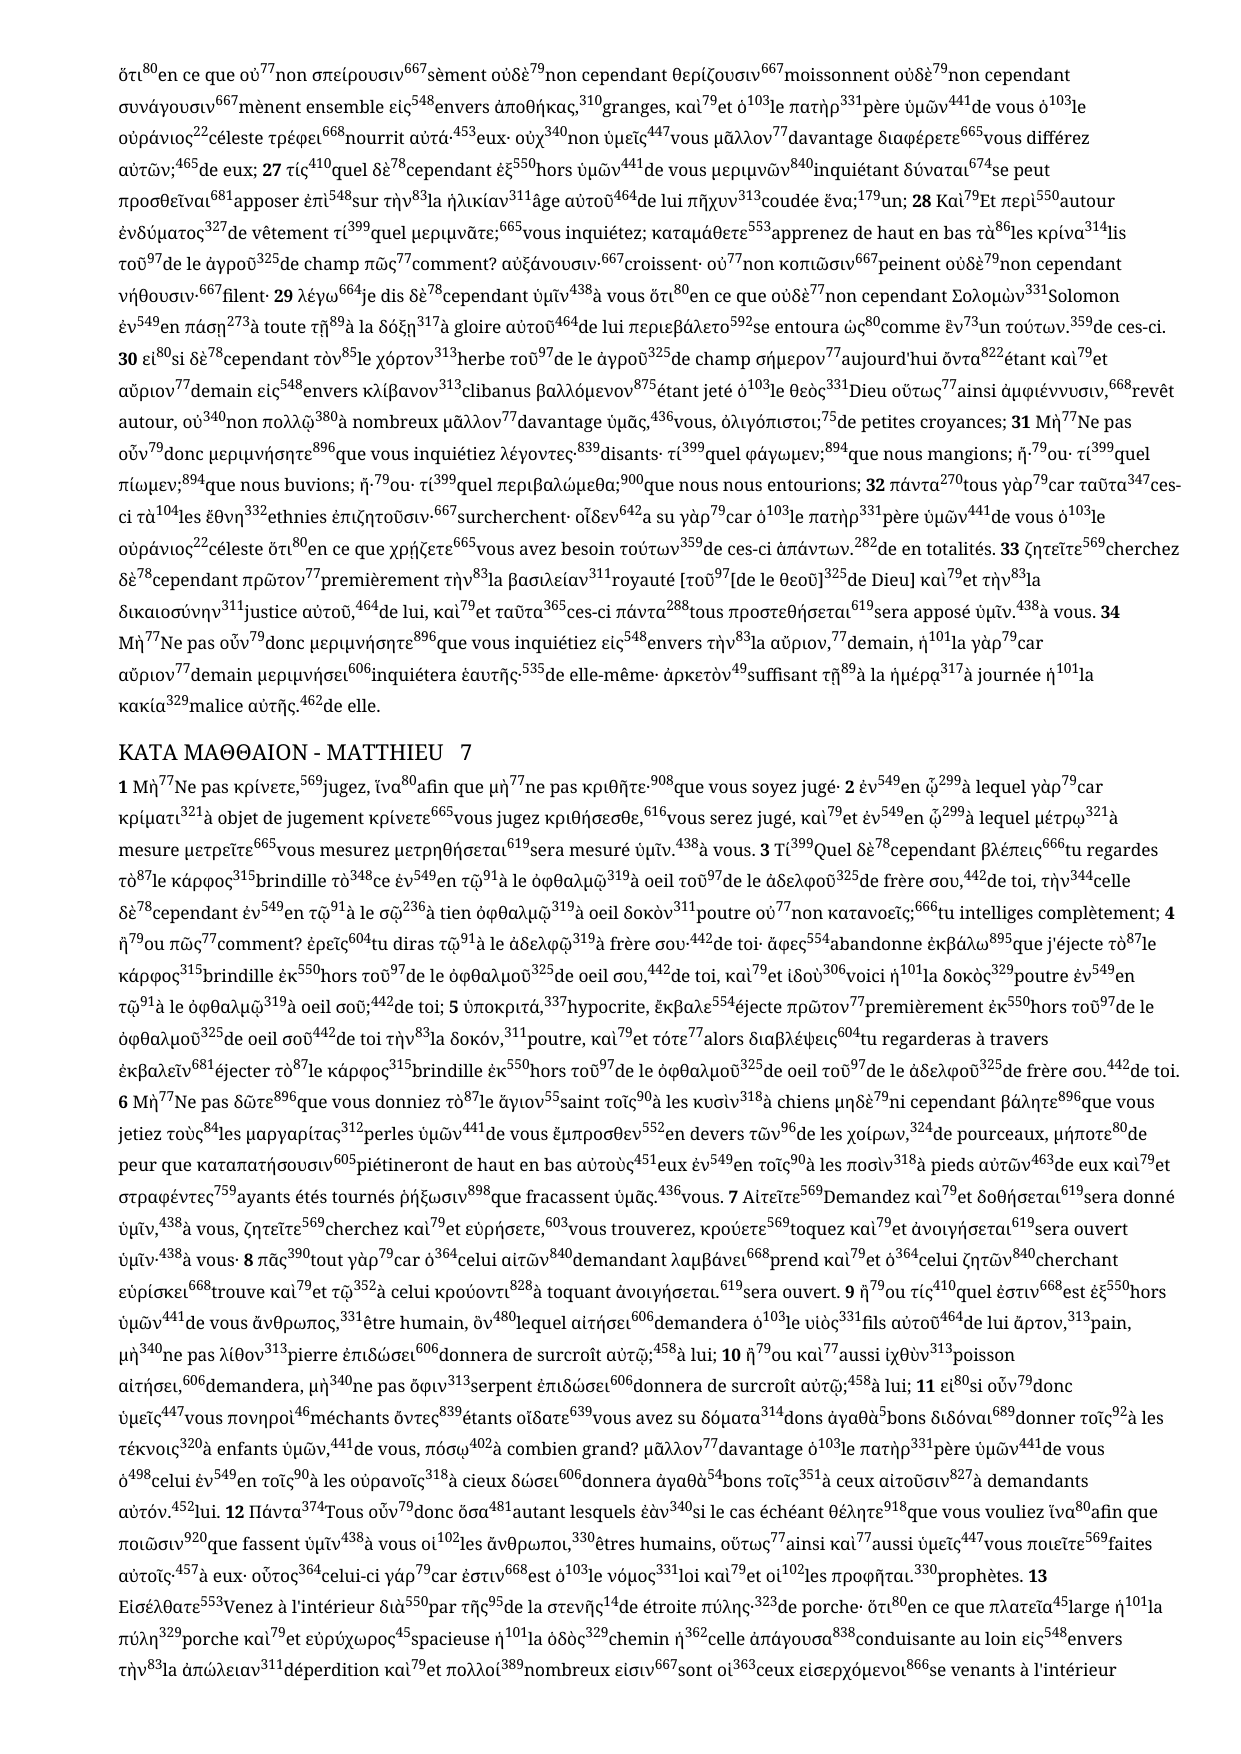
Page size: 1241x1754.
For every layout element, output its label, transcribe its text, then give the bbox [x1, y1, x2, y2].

text ΚΑΤΑ ΜΑΘΘΑΙΟΝ - MATTHIEU 7 [118, 736, 1181, 766]
text 1 Προσέχετε569Attenez [δὲ]78[cependant] τὴν83la δικαιοσύνην311justice ὑμῶν441de vous μὴ77ne pas ποιεῖν689faire ἔμπροσθεν552en devers τῶν96de les ἀνθρώπων324de êtres humains πρὸς548vers τὸ348ce θεαθῆναι683être contemplé αὐτοῖς·457à eux· εἰ80si δὲ78cependant μή77ne pas γε,340du moins, μισθὸν313salaire οὐκ77non ἔχετε665vous avez παρὰ549à côté τῷ91à le πατρὶ319à père ὑμῶν441de vous τῷ486à celui ἐν549en τοῖς90à les οὐρανοῖς.318à cieux. 2 Ὅταν80Lorsque le cas échéant οὖν79donc ποιῇς919que tu fasses ἐλεημοσύνην,311acte de miséricorde, μὴ77ne pas σαλπίσῃς897que tu trompettes salpinx ἔμπροσθέν552en devers σου,442de toi, ὥσπερ80comme certes οἱ102les ὑποκριταὶ330hypocrites ποιοῦσιν667font ἐν549en ταῖς88à les συναγωγαῖς316à synagogues καὶ79et ἐν549en ταῖς88à les ῥύμαις,316à rues, ὅπως80de telle manière que δοξασθῶσιν910que soient glorifié ὑπὸ550sous τῶν96de les ἀνθρώπων·324de êtres humains· ἀμὴν304amen λέγω664je dis ὑμῖν,438à vous, ἀπέχουσιν667tiennent au loin τὸν85le μισθὸν313salaire αὐτῶν.463de eux. 3 σοῦ442de toi δὲ78cependant ποιοῦντος834de faisant ἐλεημοσύνην311acte de miséricorde μὴ77ne pas γνώτω556connaisse ἡ101la ἀριστερά69gauche σου442de toi τί399quel ποιεῖ668fait ἡ101la δεξιά69droite σου,442de toi, 4 ὅπως80de telle manière que ᾖ921que soit σου442de toi ἡ101la ἐλεημοσύνη329acte de miséricorde ἐν549en τῷ93à le κρυπτῷ·61à caché· καὶ79et ὁ103le πατήρ331père σου442de toi ὁ364celui βλέπων840regardant ἐν549en τῷ93à le κρυπτῷ61à caché ἀποδώσει606redonnera σοι.439à toi. 5 Καὶ79Et ὅταν80lorsque le cas échéant προσεύχησθε,924que vous vous priiez, οὐκ77non ἔσεσθε609vous vous serez ὡς80comme οἱ102les ὑποκριταί,330hypocrites, ὅτι80en ce que φιλοῦσιν667affectionnent ἐν549en ταῖς88à les συναγωγαῖς316à synagogues καὶ79et ἐν549en ταῖς88à les γωνίαις316à coins τῶν94de les πλατειῶν322de places ἑστῶτες782ayants dressés προσεύχεσθαι,690se prier, ὅπως80de telle manière que φανῶσιν910que soient apparu en lumière τοῖς90à les ἀνθρώποις·318à êtres humains· ἀμὴν304amen λέγω664je dis ὑμῖν,438à vous, ἀπέχουσιν667tiennent au loin τὸν85le μισθὸν313salaire αὐτῶν.463de eux. 6 σὺ448toi δὲ78cependant ὅταν80lorsque le cas échéant προσεύχῃ,925que tu te pries, εἴσελθε554viens à l'intérieur εἰς548envers τὸ87le ταμεῖόν315cellier σου442de toi καὶ79et κλείσας721ayant fermé à clef τὴν83la θύραν311porte σου442de toi πρόσευξαι558te prie τῷ91à le πατρί319à père σου442de toi τῷ486à celui ἐν549en τῷ93à le κρυπτῷ·61à caché· καὶ79et ὁ103le πατήρ331père σου442de toi ὁ364celui βλέπων840regardant ἐν549en τῷ93à le κρυπτῷ61à caché ἀποδώσει606redonnera σοι.439à toi. 7 Προσευχόμενοι866Se priants δὲ78cependant μὴ77ne pas βατταλογήσητε896que vous discouriez bègue ὥσπερ80comme certes οἱ102les ἐθνικοί,70ethniques, δοκοῦσιν667estiment γὰρ79car ὅτι80en ce que ἐν549en τῇ89à la πολυλογίᾳ317à grande discussion αὐτῶν463de eux εἰσακουσθήσονται.618seront écouté envers. 8 μὴ77ne pas οὖν79donc ὁμοιωθῆτε908que vous soyez rendu semblable αὐτοῖς·457à eux· οἶδεν642a su γὰρ79car ὁ103le πατὴρ331père ὑμῶν441de vous ὧν493de lesquels χρείαν311besoin ἔχετε665vous avez πρὸ550d'avant τοῦ360de ce ὑμᾶς436vous αἰτῆσαι681demander αὐτόν.452lui. 9 Οὕτως77Ainsi οὖν79donc προσεύχεσθε573que vous vous priez ὑμεῖς·447vous· Πάτερ337Père ἡμῶν423de nous ὁ364celui ἐν549en τοῖς90à les οὐρανοῖς·318à cieux· ἁγιασθήτω565soit sanctifié τὸ105le ὄνομά333nom σου·442de toi· 10 ἐλθέτω556vienne ἡ101la βασιλεία329royauté σου·442de toi· γενηθήτω565soit devenu τὸ105le θέλημά333volonté σου,442de toi, ὡς80comme ἐν549en οὐρανῷ319à ciel καὶ77aussi ἐπὶ550sur γῆς·323de terre· 11 τὸν85le ἄρτον313pain ἡμῶν423de nous τὸν85le ἐπιούσιον4supersubstantiel δὸς554donne ἡμῖν419à nous σήμερον·77aujourd'hui· 12 καὶ79et ἄφες554abandonne ἡμῖν419à nous τὰ86les ὀφειλήματα314débitations ἡμῶν,423de nous, ὡς80comme καὶ77aussi ἡμεῖς430nous ἀφήκαμεν581nous abandonnâmes τοῖς90à les ὀφειλέταις318à débiteurs ἡμῶν·423de nous· 13 καὶ79et μὴ79ne pas εἰσενέγκῃς897que tu importes ἡμᾶς416nous εἰς548envers πειρασμόν,313tentation, ἀλλὰ79mais ῥῦσαι558te délivre ἡμᾶς416nous ἀπὸ550au loin τοῦ99de le πονηροῦ.67de méchant. 14 Ἐὰν80Si le cas échéant γὰρ79car ἀφῆτε896que vous abandonniez τοῖς90à les ἀνθρώποις318à êtres humains τὰ86les παραπτώματα314chutes à côté αὐτῶν,463de eux, ἀφήσει606abandonnera καὶ77aussi ὑμῖν438à vous ὁ103le πατὴρ331père ὑμῶν441de vous ὁ103le οὐράνιος·22céleste· 15 ἐὰν80si le cas échéant δὲ78cependant μὴ77ne pas ἀφῆτε896que vous abandonniez τοῖς90à les ἀνθρώποις,318à êtres humains, οὐδὲ77non cependant ὁ103le πατὴρ331père ὑμῶν441de vous ἀφήσει606abandonnera τὰ86les παραπτώματα314chutes à côté ὑμῶν.441de vous. 16 Ὅταν80Lorsque le cas échéant δὲ78cependant νηστεύητε,918que vous jeûniez, μὴ77ne pas γίνεσθε573que vous vous devenez ὡς80comme οἱ102les ὑποκριταὶ330hypocrites σκυθρωποί,21airs maussades, ἀφανίζουσιν667font disparaître γὰρ79car τὰ86les πρόσωπα314faces αὐτῶν463de eux ὅπως80de telle manière que φανῶσιν910que soient apparu en lumière τοῖς90à les ἀνθρώποις318à êtres humains νηστεύοντες·839jeûnants· ἀμὴν304amen λέγω664je dis ὑμῖν,438à vous, ἀπέχουσιν667tiennent au loin τὸν85le μισθὸν313salaire αὐτῶν.463de eux. 17 σὺ448toi δὲ78cependant νηστεύων840jeûnant ἄλειψαί558te huile σου442de toi τὴν83la κεφαλὴν311tête καὶ79et τὸ87le πρόσωπόν315face σου442de toi νίψαι,558te lave, 18 ὅπως80de telle manière que μὴ79ne pas φανῇς909que tu sois apparu en lumière τοῖς90à les ἀνθρώποις318à êtres humains νηστεύων840jeûnant ἀλλὰ79mais τῷ91à le πατρί319à père σου442de toi τῷ486à celui ἐν549en τῷ93à le κρυφαίῳ·61à secret· καὶ79et ὁ103le πατήρ331père σου442de toi ὁ364celui βλέπων840regardant ἐν549en τῷ93à le κρυφαίῳ61à secret ἀποδώσει606redonnera σοι.439à toi. 19 Μὴ77Ne pas θησαυρίζετε569thésaurisez ὑμῖν438à vous θησαυροὺς312trésors ἐπὶ550sur τῆς95de la γῆς,323de terre, ὅπου77là où σὴς331mite καὶ79et βρῶσις329consommation ἀφανίζει668fait disparaître καὶ79et ὅπου77là où κλέπται330voleurs διορύσσουσιν667creusent au travers καὶ79et κλέπτουσιν·667volent· 20 θησαυρίζετε569thésaurisez δὲ78cependant ὑμῖν438à vous θησαυροὺς312trésors ἐν549en οὐρανῷ,319à ciel, ὅπου77là où οὔτε79ni σὴς331mite οὔτε79ni βρῶσις329consommation ἀφανίζει668fait disparaître καὶ79et ὅπου77là où κλέπται330voleurs οὐ77non διορύσσουσιν667creusent au travers οὐδὲ79non cependant κλέπτουσιν·667volent· 21 ὅπου80là où γάρ79car ἐστιν668est ὁ103le θησαυρός331trésor σου,442de toi, ἐκεῖ77là ἔσται612se sera καὶ77aussi ἡ101la καρδία329coeur σου.442de toi. 22 Ὁ103Le λύχνος331chandelle τοῦ99de le σώματός327de corps ἐστιν668est ὁ103le ὀφθαλμός.331oeil. ἐὰν80si le cas échéant οὖν79donc ᾖ921que soit ὁ103le ὀφθαλμός331oeil σου442de toi ἁπλοῦς,47simple, ὅλον289tout entier τὸ105le σῶμά333corps σου442de toi φωτεινὸν49lumineux ἔσται·612se sera· 23 ἐὰν80si le cas échéant δὲ78cependant ὁ103le ὀφθαλμός331oeil σου442de toi πονηρὸς47méchant ᾖ,921que soit, ὅλον289tout entier τὸ105le σῶμά333corps σου442de toi σκοτεινὸν49ténébreux ἔσται.612se sera. εἰ80si οὖν79donc τὸ105le φῶς333lumière τὸ366ce ἐν549en σοὶ439à toi σκότος333ténèbre ἐστίν,668est, τὸ105le σκότος333ténèbre πόσον.175combien grand?. 24 Οὐδεὶς390Aucun δύναται674se peut δυσὶ184à deux κυρίοις318à Maîtres δουλεύειν·689être esclave· ἢ79ou γὰρ79car τὸν85le ἕνα53un μισήσει606haïra καὶ79et τὸν85le ἕτερον373autre-différent ἀγαπήσει,606aimera, ἢ79ou ἑνὸς65de un ἀνθέξεται612se tiendra contre καὶ79et τοῦ97de le ἑτέρου384de autre-différent καταφρονήσει.606méprisera. οὐ77non δύνασθε671vous vous pouvez θεῷ319à Dieu δουλεύειν689être esclave καὶ79et μαμωνᾷ.319à mamonas. 25 Διὰ548Par le fait de τοῦτο348ce-ci λέγω664je dis ὑμῖν·438à vous· μὴ77ne pas μεριμνᾶτε569inquiétez τῇ89à la ψυχῇ317à âme ὑμῶν441de vous τί399quel φάγητε896que vous mangiez [ἢ79[ou τί399quel πίητε],896que vous buviez], μηδὲ79ni cependant τῷ93à le σώματι321à corps ὑμῶν441de vous τί399quel ἐνδύσησθε.902que vous vous envêtiez. οὐχὶ340non pas ἡ101la ψυχὴ329âme πλεῖόν49plus nombreusement ἐστιν668est τῆς95de la τροφῆς323de nourriture καὶ79et τὸ105le σῶμα333corps τοῦ99de le ἐνδύματος;327de vêtement; 26 ἐμβλέψατε553entrez regard εἰς548envers τὰ86les πετεινὰ314volatiles τοῦ97de le οὐρανοῦ325de ciel ὅτι80en ce que οὐ77non σπείρουσιν667sèment οὐδὲ79non cependant θερίζουσιν667moissonnent οὐδὲ79non cependant συνάγουσιν667mènent ensemble εἰς548envers ἀποθήκας,310granges, καὶ79et ὁ103le πατὴρ331père ὑμῶν441de vous ὁ103le οὐράνιος22céleste τρέφει668nourrit αὐτά·453eux· οὐχ340non ὑμεῖς447vous μᾶλλον77davantage διαφέρετε665vous différez αὐτῶν;465de eux; 27 τίς410quel δὲ78cependant ἐξ550hors ὑμῶν441de vous μεριμνῶν840inquiétant δύναται674se peut προσθεῖναι681apposer ἐπὶ548sur τὴν83la ἡλικίαν311âge αὐτοῦ464de lui πῆχυν313coudée ἕνα;179un; 28 Καὶ79Et περὶ550autour ἐνδύματος327de vêtement τί399quel μεριμνᾶτε;665vous inquiétez; καταμάθετε553apprenez de haut en bas τὰ86les κρίνα314lis τοῦ97de le ἀγροῦ325de champ πῶς77comment? αὐξάνουσιν·667croissent· οὐ77non κοπιῶσιν667peinent οὐδὲ79non cependant νήθουσιν·667filent· 29 λέγω664je dis δὲ78cependant ὑμῖν438à vous ὅτι80en ce que οὐδὲ77non cependant Σολομὼν331Solomon ἐν549en πάσῃ273à toute τῇ89à la δόξῃ317à gloire αὐτοῦ464de lui περιεβάλετο592se entoura ὡς80comme ἓν73un τούτων.359de ces-ci. 30 εἰ80si δὲ78cependant τὸν85le χόρτον313herbe τοῦ97de le ἀγροῦ325de champ σήμερον77aujourd'hui ὄντα822étant καὶ79et αὔριον77demain εἰς548envers κλίβανον313clibanus βαλλόμενον875étant jeté ὁ103le θεὸς331Dieu οὕτως77ainsi ἀμφιέννυσιν,668revêt autour, οὐ340non πολλῷ380à nombreux μᾶλλον77davantage ὑμᾶς,436vous, ὀλιγόπιστοι;75de petites croyances; 31 Μὴ77Ne pas οὖν79donc μεριμνήσητε896que vous inquiétiez λέγοντες·839disants· τί399quel φάγωμεν;894que nous mangions; ἤ·79ou· τί399quel πίωμεν;894que nous buvions; ἤ·79ou· τί399quel περιβαλώμεθα;900que nous nous entourions; 32 πάντα270tous γὰρ79car ταῦτα347ces-ci τὰ104les ἔθνη332ethnies ἐπιζητοῦσιν·667surcherchent· οἶδεν642a su γὰρ79car ὁ103le πατὴρ331père ὑμῶν441de vous ὁ103le οὐράνιος22céleste ὅτι80en ce que χρῄζετε665vous avez besoin τούτων359de ces-ci ἁπάντων.282de en totalités. 33 ζητεῖτε569cherchez δὲ78cependant πρῶτον77premièrement τὴν83la βασιλείαν311royauté [τοῦ97[de le θεοῦ]325de Dieu] καὶ79et τὴν83la δικαιοσύνην311justice αὐτοῦ,464de lui, καὶ79et ταῦτα365ces-ci πάντα288tous προστεθήσεται619sera apposé ὑμῖν.438à vous. 34 Μὴ77Ne pas οὖν79donc μεριμνήσητε896que vous inquiétiez εἰς548envers τὴν83la αὔριον,77demain, ἡ101la γὰρ79car αὔριον77demain μεριμνήσει606inquiétera ἑαυτῆς·535de elle-même· ἀρκετὸν49suffisant τῇ89à la ἡμέρᾳ317à journée ἡ101la κακία329malice αὐτῆς.462de elle. [118, 59, 1181, 718]
text 1 Μὴ77Ne pas κρίνετε,569jugez, ἵνα80afin que μὴ77ne pas κριθῆτε·908que vous soyez jugé· 2 ἐν549en ᾧ299à lequel γὰρ79car κρίματι321à objet de jugement κρίνετε665vous jugez κριθήσεσθε,616vous serez jugé, καὶ79et ἐν549en ᾧ299à lequel μέτρῳ321à mesure μετρεῖτε665vous mesurez μετρηθήσεται619sera mesuré ὑμῖν.438à vous. 3 Τί399Quel δὲ78cependant βλέπεις666tu regardes τὸ87le κάρφος315brindille τὸ348ce ἐν549en τῷ91à le ὀφθαλμῷ319à oeil τοῦ97de le ἀδελφοῦ325de frère σου,442de toi, τὴν344celle δὲ78cependant ἐν549en τῷ91à le σῷ236à tien ὀφθαλμῷ319à oeil δοκὸν311poutre οὐ77non κατανοεῖς;666tu intelliges complètement; 4 ἢ79ou πῶς77comment? ἐρεῖς604tu diras τῷ91à le ἀδελφῷ319à frère σου·442de toi· ἄφες554abandonne ἐκβάλω895que j'éjecte τὸ87le κάρφος315brindille ἐκ550hors τοῦ97de le ὀφθαλμοῦ325de oeil σου,442de toi, καὶ79et ἰδοὺ306voici ἡ101la δοκὸς329poutre ἐν549en τῷ91à le ὀφθαλμῷ319à oeil σοῦ;442de toi; 5 ὑποκριτά,337hypocrite, ἔκβαλε554éjecte πρῶτον77premièrement ἐκ550hors τοῦ97de le ὀφθαλμοῦ325de oeil σοῦ442de toi τὴν83la δοκόν,311poutre, καὶ79et τότε77alors διαβλέψεις604tu regarderas à travers ἐκβαλεῖν681éjecter τὸ87le κάρφος315brindille ἐκ550hors τοῦ97de le ὀφθαλμοῦ325de oeil τοῦ97de le ἀδελφοῦ325de frère σου.442de toi. 6 Μὴ77Ne pas δῶτε896que vous donniez τὸ87le ἅγιον55saint τοῖς90à les κυσὶν318à chiens μηδὲ79ni cependant βάλητε896que vous jetiez τοὺς84les μαργαρίτας312perles ὑμῶν441de vous ἔμπροσθεν552en devers τῶν96de les χοίρων,324de pourceaux, μήποτε80de peur que καταπατήσουσιν605piétineront de haut en bas αὐτοὺς451eux ἐν549en τοῖς90à les ποσὶν318à pieds αὐτῶν463de eux καὶ79et στραφέντες759ayants étés tournés ῥήξωσιν898que fracassent ὑμᾶς.436vous. 7 Αἰτεῖτε569Demandez καὶ79et δοθήσεται619sera donné ὑμῖν,438à vous, ζητεῖτε569cherchez καὶ79et εὑρήσετε,603vous trouverez, κρούετε569toquez καὶ79et ἀνοιγήσεται619sera ouvert ὑμῖν·438à vous· 8 πᾶς390tout γὰρ79car ὁ364celui αἰτῶν840demandant λαμβάνει668prend καὶ79et ὁ364celui ζητῶν840cherchant εὑρίσκει668trouve καὶ79et τῷ352à celui κρούοντι828à toquant ἀνοιγήσεται.619sera ouvert. 9 ἢ79ou τίς410quel ἐστιν668est ἐξ550hors ὑμῶν441de vous ἄνθρωπος,331être humain, ὃν480lequel αἰτήσει606demandera ὁ103le υἱὸς331fils αὐτοῦ464de lui ἄρτον,313pain, μὴ340ne pas λίθον313pierre ἐπιδώσει606donnera de surcroît αὐτῷ;458à lui; 10 ἢ79ou καὶ77aussi ἰχθὺν313poisson αἰτήσει,606demandera, μὴ340ne pas ὄφιν313serpent ἐπιδώσει606donnera de surcroît αὐτῷ;458à lui; 11 εἰ80si οὖν79donc ὑμεῖς447vous πονηροὶ46méchants ὄντες839étants οἴδατε639vous avez su δόματα314dons ἀγαθὰ5bons διδόναι689donner τοῖς92à les τέκνοις320à enfants ὑμῶν,441de vous, πόσῳ402à combien grand? μᾶλλον77davantage ὁ103le πατὴρ331père ὑμῶν441de vous ὁ498celui ἐν549en τοῖς90à les οὐρανοῖς318à cieux δώσει606donnera ἀγαθὰ54bons τοῖς351à ceux αἰτοῦσιν827à demandants αὐτόν.452lui. 12 Πάντα374Tous οὖν79donc ὅσα481autant lesquels ἐὰν340si le cas échéant θέλητε918que vous vouliez ἵνα80afin que ποιῶσιν920que fassent ὑμῖν438à vous οἱ102les ἄνθρωποι,330êtres humains, οὕτως77ainsi καὶ77aussi ὑμεῖς447vous ποιεῖτε569faites αὐτοῖς·457à eux· οὗτος364celui-ci γάρ79car ἐστιν668est ὁ103le νόμος331loi καὶ79et οἱ102les προφῆται.330prophètes. 13 Εἰσέλθατε553Venez à l'intérieur διὰ550par τῆς95de la στενῆς14de étroite πύλης·323de porche· ὅτι80en ce que πλατεῖα45large ἡ101la πύλη329porche καὶ79et εὐρύχωρος45spacieuse ἡ101la ὁδὸς329chemin ἡ362celle ἀπάγουσα838conduisante au loin εἰς548envers τὴν83la ἀπώλειαν311déperdition καὶ79et πολλοί389nombreux εἰσιν667sont οἱ363ceux εἰσερχόμενοι866se venants à l'intérieur δι᾽550par αὐτῆς·462de elle· 14 τί412quel στενὴ45étroite ἡ101la πύλη329porche καὶ79et τεθλιμμένη811ayante étée oppressée ἡ101la ὁδὸς329chemin ἡ362celle ἀπάγουσα838conduisante au loin εἰς548envers τὴν83la ζωὴν311vie καὶ79et ὀλίγοι389peu εἰσὶν667sont οἱ363ceux εὑρίσκοντες839trouvants αὐτήν.450elle. 15 Προσέχετε569Attenez ἀπὸ550au loin τῶν96de les ψευδοπροφητῶν,324de faux prophètes, οἵτινες497lesquels des quelconques ἔρχονται673se viennent πρὸς548vers ὑμᾶς436vous ἐν549en ἐνδύμασιν320à vêtements προβάτων,326de brebis, ἔσωθεν77au dedans δέ78cependant εἰσιν667sont λύκοι330loups ἅρπαγες.21ravisseurs. 16 ἀπὸ550au loin τῶν96de les καρπῶν324de fruits αὐτῶν463de eux ἐπιγνώσεσθε609vous vous reconnaîtrez αὐτούς.451eux. μήτι340ne serait-ce que συλλέγουσιν667cueillent ensemble ἀπὸ550au loin ἀκανθῶν322de épines σταφυλὰς310grappes de raisins ἢ79ou ἀπὸ550au loin τριβόλων324de tribules σῦκα;314figues; 17 Οὕτως77Ainsi πᾶν289tout δένδρον333arbre ἀγαθὸν24bon καρποὺς312fruits καλοὺς3beaux ποιεῖ,668fait, τὸ105le δὲ78cependant σαπρὸν24pourri δένδρον333arbre καρποὺς312fruits πονηροὺς3méchants ποιεῖ.668fait. 18 οὐ77non δύναται674se peut δένδρον333arbre ἀγαθὸν24bon καρποὺς312fruits πονηροὺς3méchants ποιεῖν689faire οὐδὲ79non cependant δένδρον333arbre σαπρὸν24pourri καρποὺς312fruits καλοὺς3beaux ποιεῖν.689faire. 19 πᾶν289tout δένδρον333arbre μὴ77ne pas ποιοῦν842faisant καρπὸν313fruit καλὸν4beau ἐκκόπτεται680est coupé à l'excès καὶ79et εἰς548envers πῦρ315feu βάλλεται.680est jeté. 20 ἄρα77par conséquent γε340du moins ἀπὸ550au loin τῶν96de les καρπῶν324de fruits αὐτῶν463de eux ἐπιγνώσεσθε609vous vous reconnaîtrez αὐτούς.451eux. 21 Οὐ77Non πᾶς390tout ὁ364celui λέγων840disant μοι·420à moi· κύριε337Maître κύριε,337Maître, εἰσελεύσεται612se viendra à l'intérieur εἰς548envers τὴν83la βασιλείαν311royauté τῶν96de les οὐρανῶν,324de cieux, ἀλλ᾽79mais ὁ364celui ποιῶν840faisant τὸ87le θέλημα315volonté τοῦ97de le πατρός325de père μου424de moi τοῦ492de celui ἐν549en τοῖς90à les οὐρανοῖς.318à cieux. 22 πολλοὶ389nombreux ἐροῦσίν605diront μοι420à moi ἐν549en ἐκείνῃ142à celle-là τῇ89à la ἡμέρᾳ·317à journée· κύριε337Maître κύριε,337Maître, οὐ340non τῷ93à le σῷ237à tien ὀνόματι321à nom ἐπροφητεύσαμεν,581nous prophétisâmes, καὶ79et τῷ93à le σῷ237à tien ὀνόματι321à nom δαιμόνια314démons ἐξεβάλομεν,581nous éjectâmes, καὶ79et τῷ93à le σῷ237à tien ὀνόματι321à nom δυνάμεις310puissances πολλὰς266nombreuses ἐποιήσαμεν;581nous fîmes; 23 καὶ79et τότε77alors ὁμολογήσω602j'avouerai αὐτοῖς457à eux ὅτι80en ce que οὐδέποτε77pas cependant à un moment ἔγνων582je connus ὑμᾶς·436vous· ἀποχωρεῖτε569déplacez loin ἀπ᾽550au loin ἐμοῦ424de moi οἱ368ceux ἐργαζόμενοι870se mettants au travail τὴν83la ἀνομίαν.311illégalité. 24 Πᾶς390Tout οὖν79donc ὅστις498lequel un quelconque ἀκούει668écoute μου424de moi τοὺς84les λόγους312discours τούτους137ceux-ci καὶ79et ποιεῖ668fait αὐτούς,451eux, ὁμοιωθήσεται619sera rendu semblable ἀνδρὶ319à homme φρονίμῳ,10à pensif, ὅστις498lequel un quelconque ᾠκοδόμησεν586édifia en maison αὐτοῦ464de lui τὴν83la οἰκίαν311maison d'habitation ἐπὶ548sur τὴν83la πέτραν·311roche· 25 καὶ79et κατέβη586descendit ἡ101la βροχὴ329pluie καὶ79et ἦλθον585vinrent οἱ102les ποταμοὶ330fleuves καὶ79et ἔπνευσαν585soufflèrent οἱ102les ἄνεμοι330vents καὶ79et προσέπεσαν585tombèrent vers τῇ89à la οἰκίᾳ317à maison d'habitation ἐκείνῃ,142à celle-là, καὶ79et οὐκ77non ἔπεσεν,586tomba, τεθεμελίωτο662avait été fondé γὰρ79car ἐπὶ548sur τὴν83la πέτραν.311roche. 26 Καὶ79Et πᾶς390tout ὁ364celui ἀκούων840écoutant μου424de moi τοὺς84les λόγους312discours τούτους137ceux-ci καὶ79et μὴ77ne pas ποιῶν840faisant αὐτοὺς451eux ὁμοιωθήσεται619sera rendu semblable ἀνδρὶ319à homme μωρῷ,10à fou, ὅστις498lequel un quelconque ᾠκοδόμησεν586édifia en maison αὐτοῦ464de lui τὴν83la οἰκίαν311maison d'habitation ἐπὶ548sur τὴν83la ἄμμον·311sable· 27 καὶ79et κατέβη586descendit ἡ101la βροχὴ329pluie καὶ79et ἦλθον585vinrent οἱ102les ποταμοὶ330fleuves καὶ79et ἔπνευσαν585soufflèrent οἱ102les ἄνεμοι330vents καὶ79et προσέκοψαν585achoppèrent τῇ89à la οἰκίᾳ317à maison d'habitation ἐκείνῃ,142à celle-là, καὶ79et ἔπεσεν586tomba καὶ79et ἦν625était ἡ101la πτῶσις329chute αὐτῆς462de elle μεγάλη.45grande. 28 Καὶ79Et ἐγένετο592se devint ὅτε80lorsque ἐτέλεσεν586acheva ὁ103le Ἰησοῦς331Iésous τοὺς84les λόγους312discours τούτους,137ceux-ci, ἐξεπλήσσοντο635étaient heurté à l'excès οἱ102les ὄχλοι330foules ἐπὶ549sur τῇ89à la διδαχῇ317à enseignement αὐτοῦ·464de lui· 29 ἦν625était γὰρ79car διδάσκων840enseignant αὐτοὺς451eux ὡς80comme ἐξουσίαν311autorité ἔχων840ayant καὶ79et οὐχ77non ὡς80comme οἱ102les γραμματεῖς330lettrés αὐτῶν.463de eux. [118, 771, 1181, 1682]
